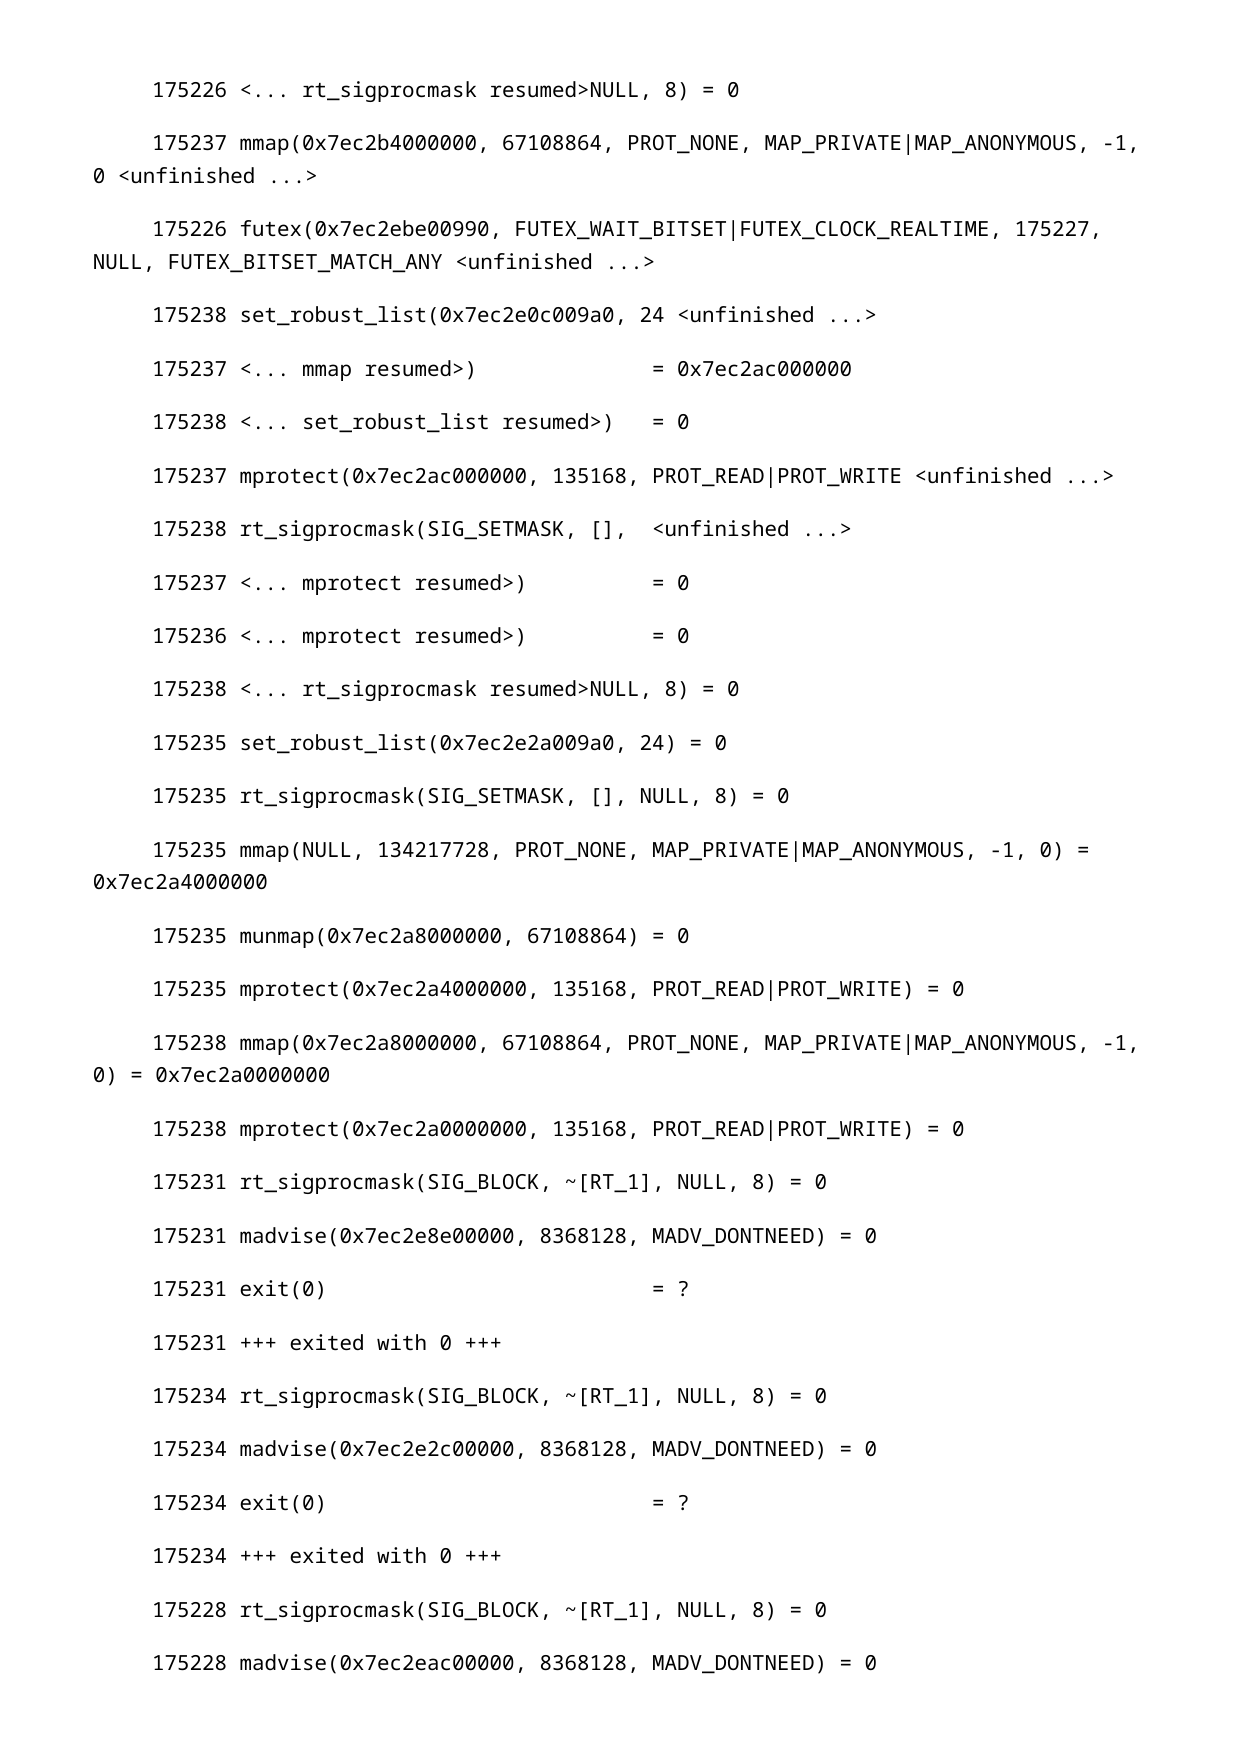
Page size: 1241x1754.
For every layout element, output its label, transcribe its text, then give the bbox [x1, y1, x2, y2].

text 175231 rt_sigprocmask(SIG_BLOCK, ~[RT_1], NULL, 8) = 0 [93, 1167, 1147, 1196]
text 175231 exit(0) = ? [93, 1274, 1147, 1303]
text 175238 rt_sigprocmask(SIG_SETMASK, [], <unfinished ...> [93, 514, 1147, 543]
text 175237 mmap(0x7ec2b4000000, 67108864, PROT_NONE, MAP_PRIVATE|MAP_ANONYMOUS, -1, 0 <unfinished ...> [93, 128, 1147, 189]
text 175237 mprotect(0x7ec2ac000000, 135168, PROT_READ|PROT_WRITE <unfinished ...> [93, 461, 1147, 489]
text 175231 madvise(0x7ec2e8e00000, 8368128, MADV_DONTNEED) = 0 [93, 1221, 1147, 1249]
text 175234 exit(0) = ? [93, 1488, 1147, 1516]
text 175238 <... rt_sigprocmask resumed>NULL, 8) = 0 [93, 674, 1147, 703]
text 175235 mmap(NULL, 134217728, PROT_NONE, MAP_PRIVATE|MAP_ANONYMOUS, -1, 0) = 0x7ec2a4000000 [93, 835, 1147, 896]
text 175234 rt_sigprocmask(SIG_BLOCK, ~[RT_1], NULL, 8) = 0 [93, 1381, 1147, 1409]
text 175237 <... mmap resumed>) = 0x7ec2ac000000 [93, 354, 1147, 382]
text 175235 munmap(0x7ec2a8000000, 67108864) = 0 [93, 921, 1147, 949]
text 175238 mmap(0x7ec2a8000000, 67108864, PROT_NONE, MAP_PRIVATE|MAP_ANONYMOUS, -1, 0) = 0x7ec2a0000000 [93, 1028, 1147, 1089]
text 175234 +++ exited with 0 +++ [93, 1541, 1147, 1570]
text 175234 madvise(0x7ec2e2c00000, 8368128, MADV_DONTNEED) = 0 [93, 1434, 1147, 1463]
text 175228 madvise(0x7ec2eac00000, 8368128, MADV_DONTNEED) = 0 [93, 1648, 1147, 1677]
text 175235 set_robust_list(0x7ec2e2a009a0, 24) = 0 [93, 728, 1147, 756]
text 175235 rt_sigprocmask(SIG_SETMASK, [], NULL, 8) = 0 [93, 781, 1147, 810]
text 175228 rt_sigprocmask(SIG_BLOCK, ~[RT_1], NULL, 8) = 0 [93, 1595, 1147, 1623]
text 175236 <... mprotect resumed>) = 0 [93, 621, 1147, 649]
text 175238 set_robust_list(0x7ec2e0c009a0, 24 <unfinished ...> [93, 301, 1147, 329]
text 175235 mprotect(0x7ec2a4000000, 135168, PROT_READ|PROT_WRITE) = 0 [93, 974, 1147, 1003]
text 175226 futex(0x7ec2ebe00990, FUTEX_WAIT_BITSET|FUTEX_CLOCK_REALTIME, 175227, NULL, FUTEX_BITSET_MATCH_ANY <unfinished ...> [93, 214, 1147, 276]
text 175237 <... mprotect resumed>) = 0 [93, 568, 1147, 596]
text 175231 +++ exited with 0 +++ [93, 1328, 1147, 1356]
text 175238 <... set_robust_list resumed>) = 0 [93, 407, 1147, 436]
text 175226 <... rt_sigprocmask resumed>NULL, 8) = 0 [93, 75, 1147, 103]
text 175238 mprotect(0x7ec2a0000000, 135168, PROT_READ|PROT_WRITE) = 0 [93, 1114, 1147, 1142]
